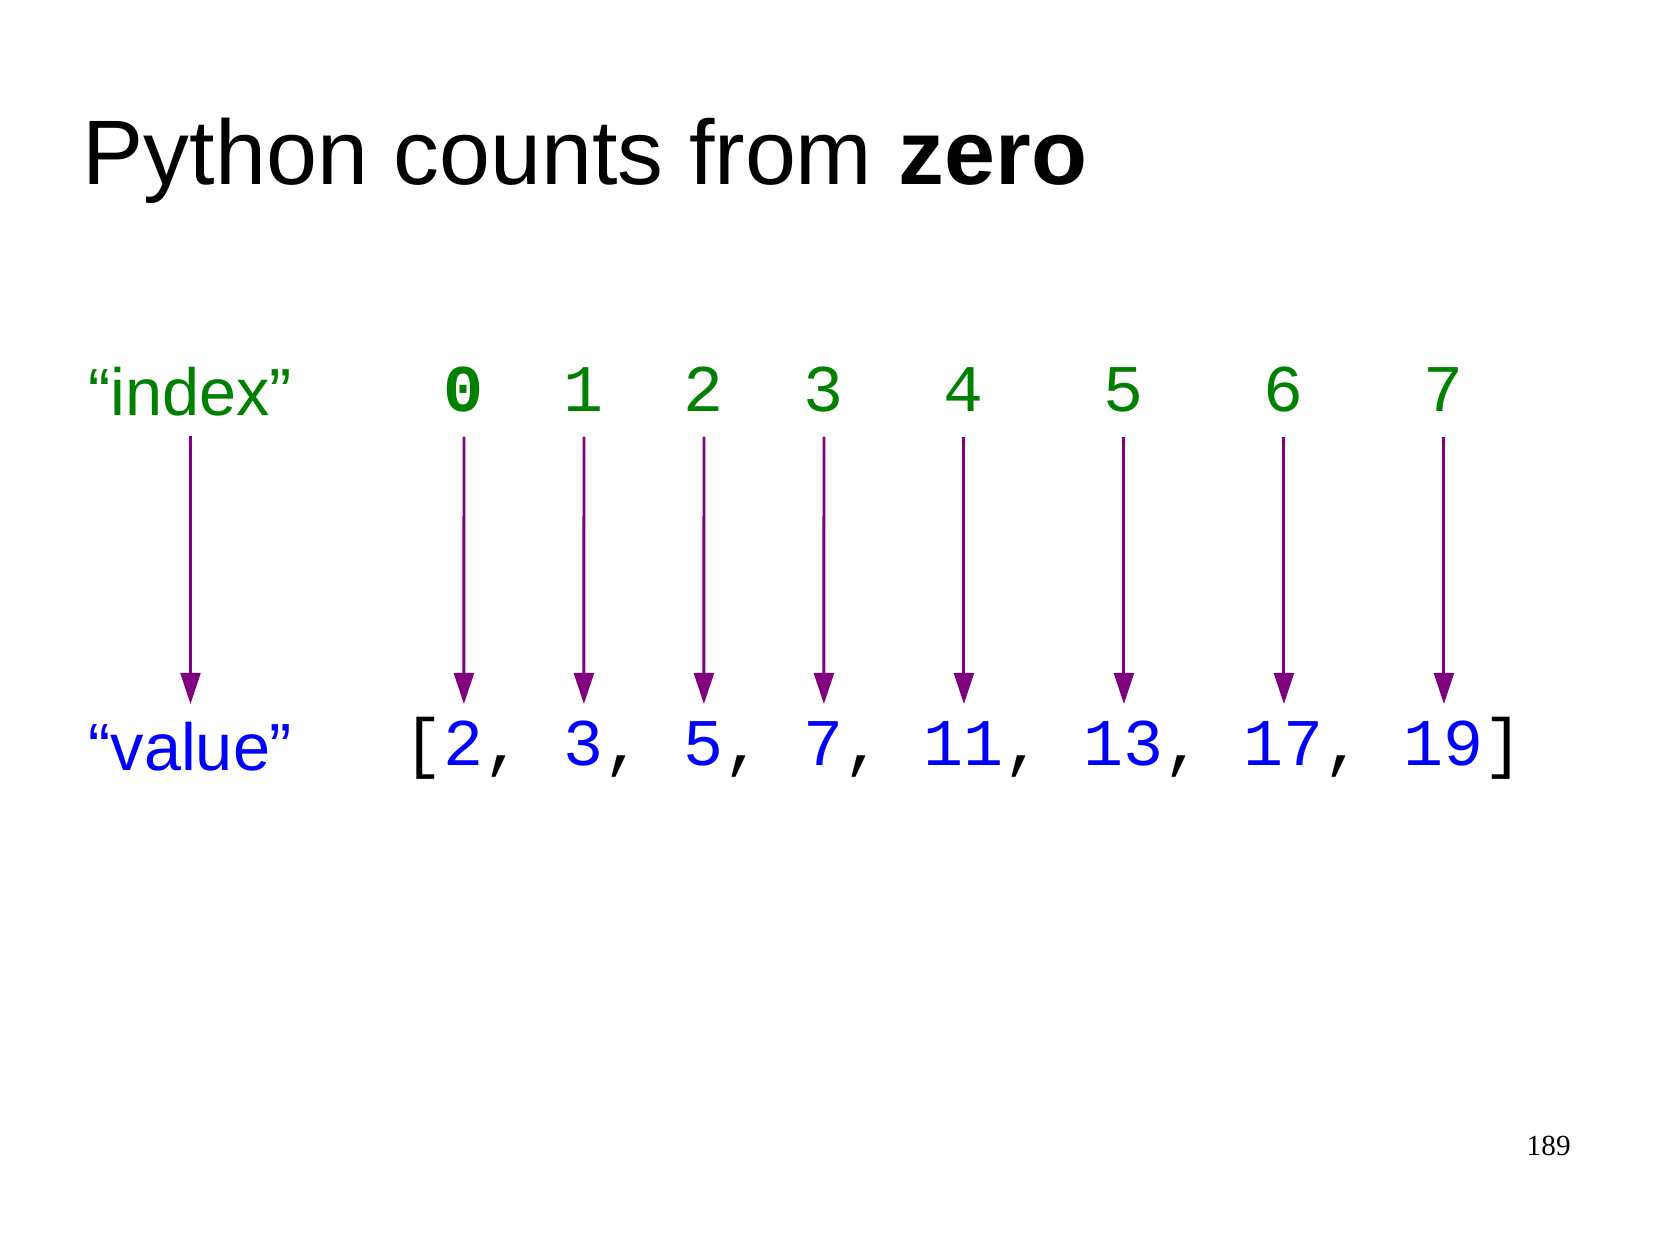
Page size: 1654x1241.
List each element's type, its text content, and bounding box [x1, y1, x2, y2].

text_box ] [1490, 703, 1530, 792]
text_box , [610, 703, 650, 792]
text_box , [1170, 703, 1210, 792]
text_box 7 [1417, 349, 1470, 437]
text_box , [490, 703, 530, 792]
text_box 0 [438, 349, 490, 437]
text_box 2 [678, 349, 730, 437]
text_box , [730, 703, 770, 792]
text_box 11 [917, 703, 1010, 792]
text_box 6 [1257, 349, 1310, 437]
text_box 3 [798, 349, 850, 437]
title Python counts from zero [82, 49, 1571, 257]
text_box 2 [438, 703, 490, 792]
text_box 5 [1097, 349, 1150, 437]
text_box 3 [558, 703, 610, 792]
text_box 13 [1077, 703, 1170, 792]
text_box “index” [82, 349, 299, 436]
text_box “value” [82, 703, 299, 791]
text_box , [1010, 703, 1050, 792]
text_box 4 [937, 349, 990, 437]
text_box 19 [1397, 703, 1490, 792]
text_box 1 [558, 349, 610, 437]
text_box [ [397, 703, 438, 792]
text_box , [1317, 703, 1370, 792]
text_box , [850, 703, 890, 792]
text_box 17 [1237, 703, 1317, 792]
text_box 7 [798, 703, 850, 792]
text_box 5 [678, 703, 730, 792]
